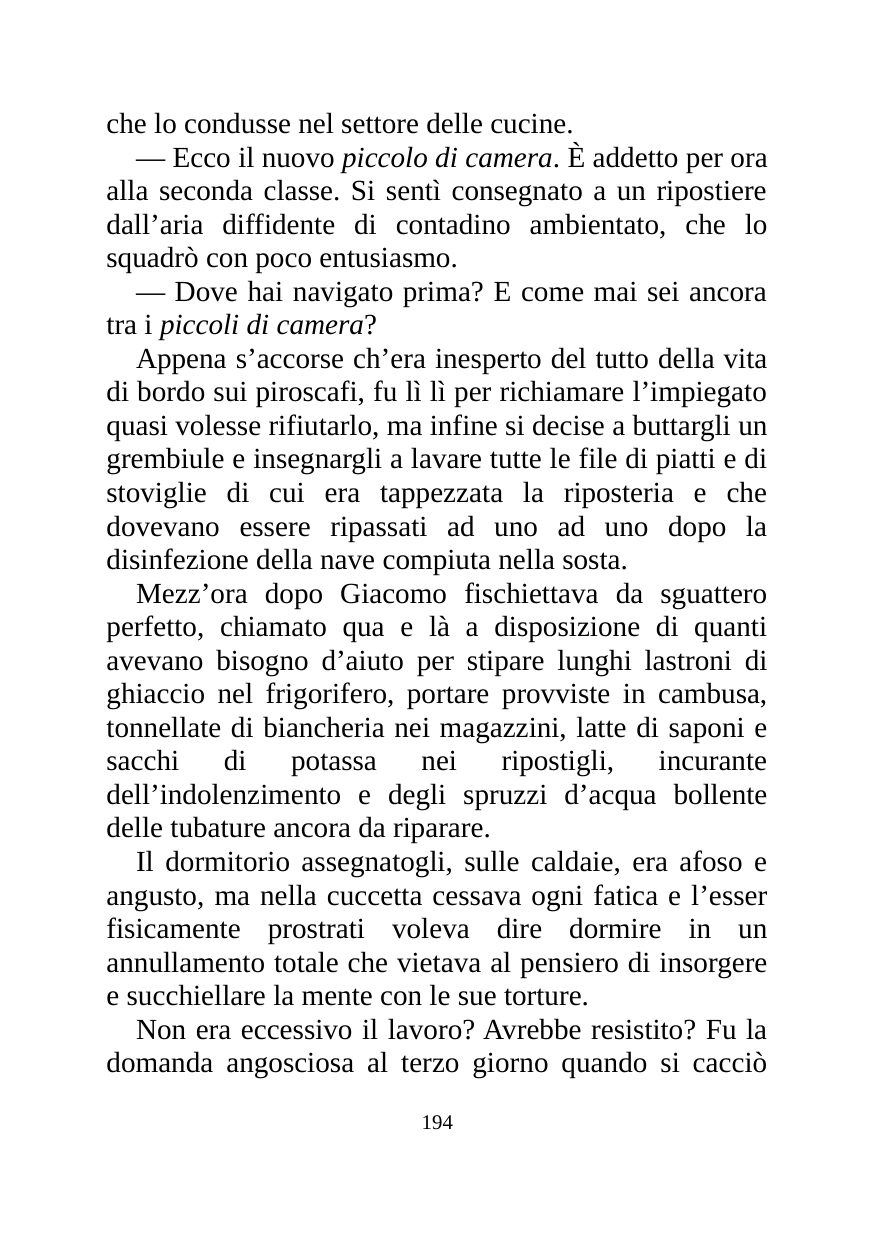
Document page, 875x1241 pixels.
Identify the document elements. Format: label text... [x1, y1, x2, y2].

text — Ecco il nuovo piccolo di camera. È addetto per ora alla seconda classe. Si sentì consegnato a un ripostiere dall’aria diffidente di contadino ambientato, che lo squadrò con poco entusiasmo. [106, 140, 768, 274]
text — Dove hai navigato prima? E come mai sei ancora tra i piccoli di camera? [106, 274, 768, 341]
text Appena s’accorse ch’era inesperto del tutto della vita di bordo sui piroscafi, fu lì lì per richiamare l’impiegato quasi volesse rifiutarlo, ma infine si decise a buttargli un grembiule e insegnargli a lavare tutte le file di piatti e di stoviglie di cui era tappezzata la riposteria e che dovevano essere ripassati ad uno ad uno dopo la disinfezione della nave compiuta nella sosta. [106, 341, 768, 576]
text Non era eccessivo il lavoro? Avrebbe resistito? Fu la domanda angosciosa al terzo giorno quando si cacciò [106, 1012, 768, 1079]
text Mezz’ora dopo Giacomo fischiettava da sguattero perfetto, chiamato qua e là a disposizione di quanti avevano bisogno d’aiuto per stipare lunghi lastroni di ghiaccio nel frigorifero, portare provviste in cambusa, tonnellate di biancheria nei magazzini, latte di saponi e sacchi di potassa nei ripostigli, incurante dell’indolenzimento e degli spruzzi d’acqua bollente delle tubature ancora da riparare. [106, 576, 768, 844]
text che lo condusse nel settore delle cucine. [106, 106, 768, 140]
text Il dormitorio assegnatogli, sulle caldaie, era afoso e angusto, ma nella cuccetta cessava ogni fatica e l’esser fisicamente prostrati voleva dire dormire in un annullamento totale che vietava al pensiero di insorgere e succhiellare la mente con le sue torture. [106, 844, 768, 1012]
